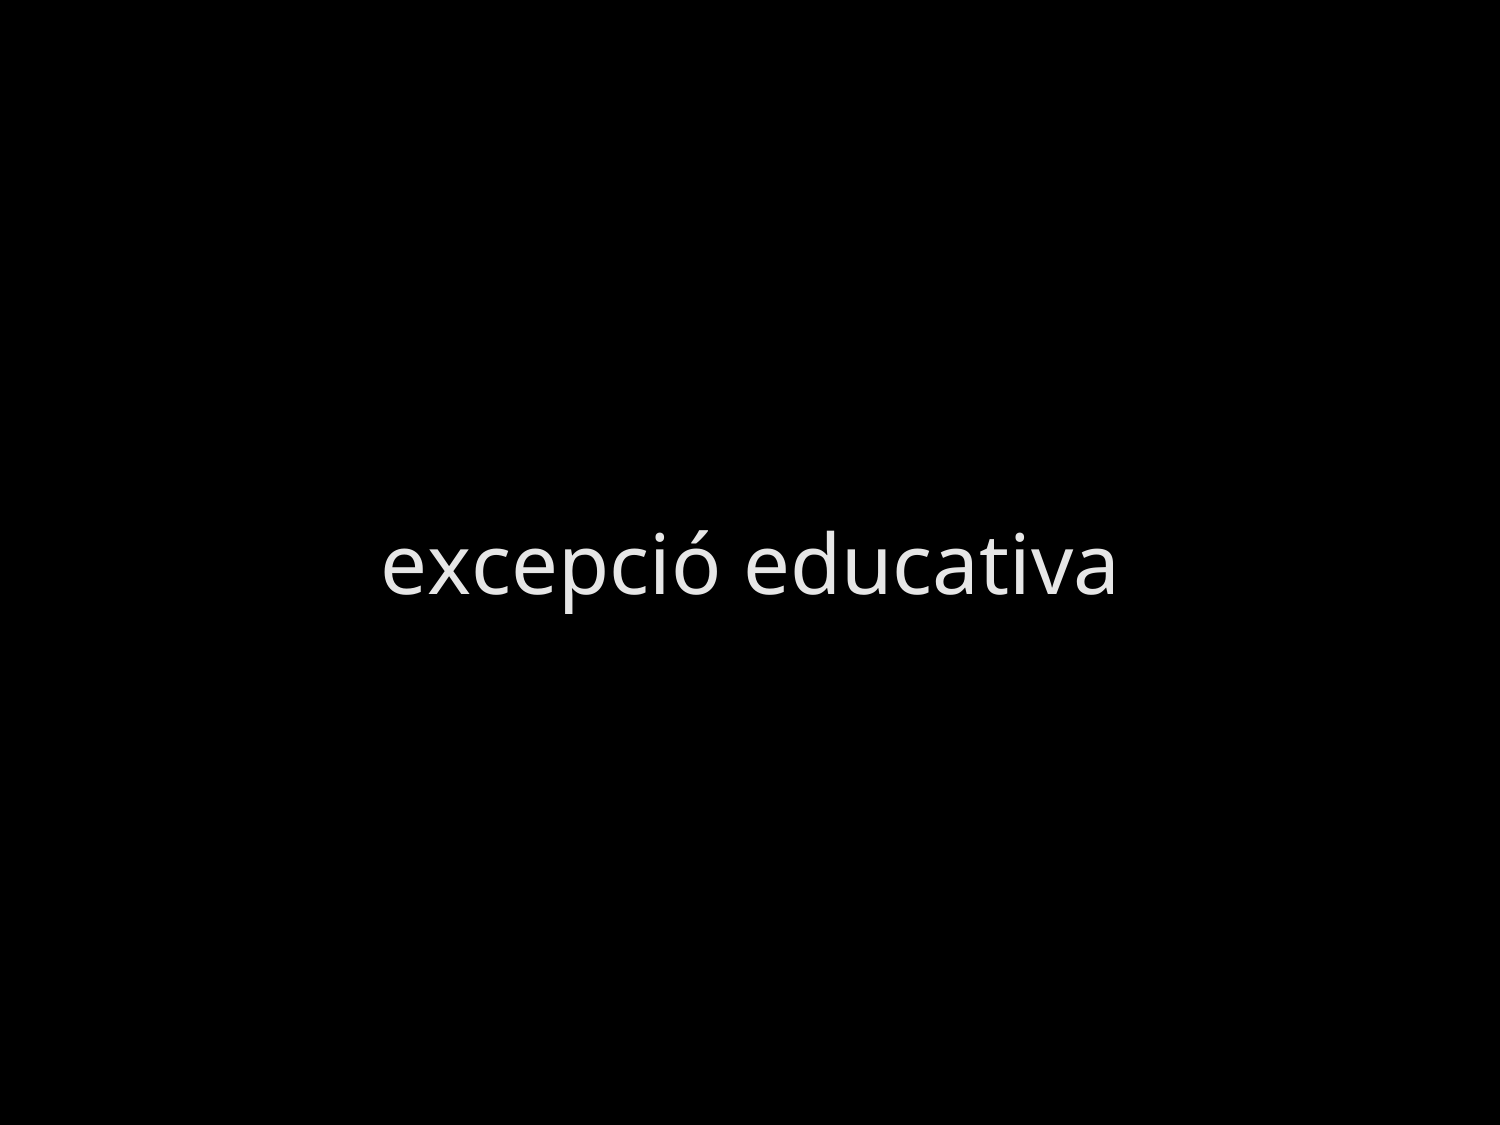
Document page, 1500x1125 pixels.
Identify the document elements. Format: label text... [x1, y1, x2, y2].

title excepció educativa [110, 468, 1392, 657]
